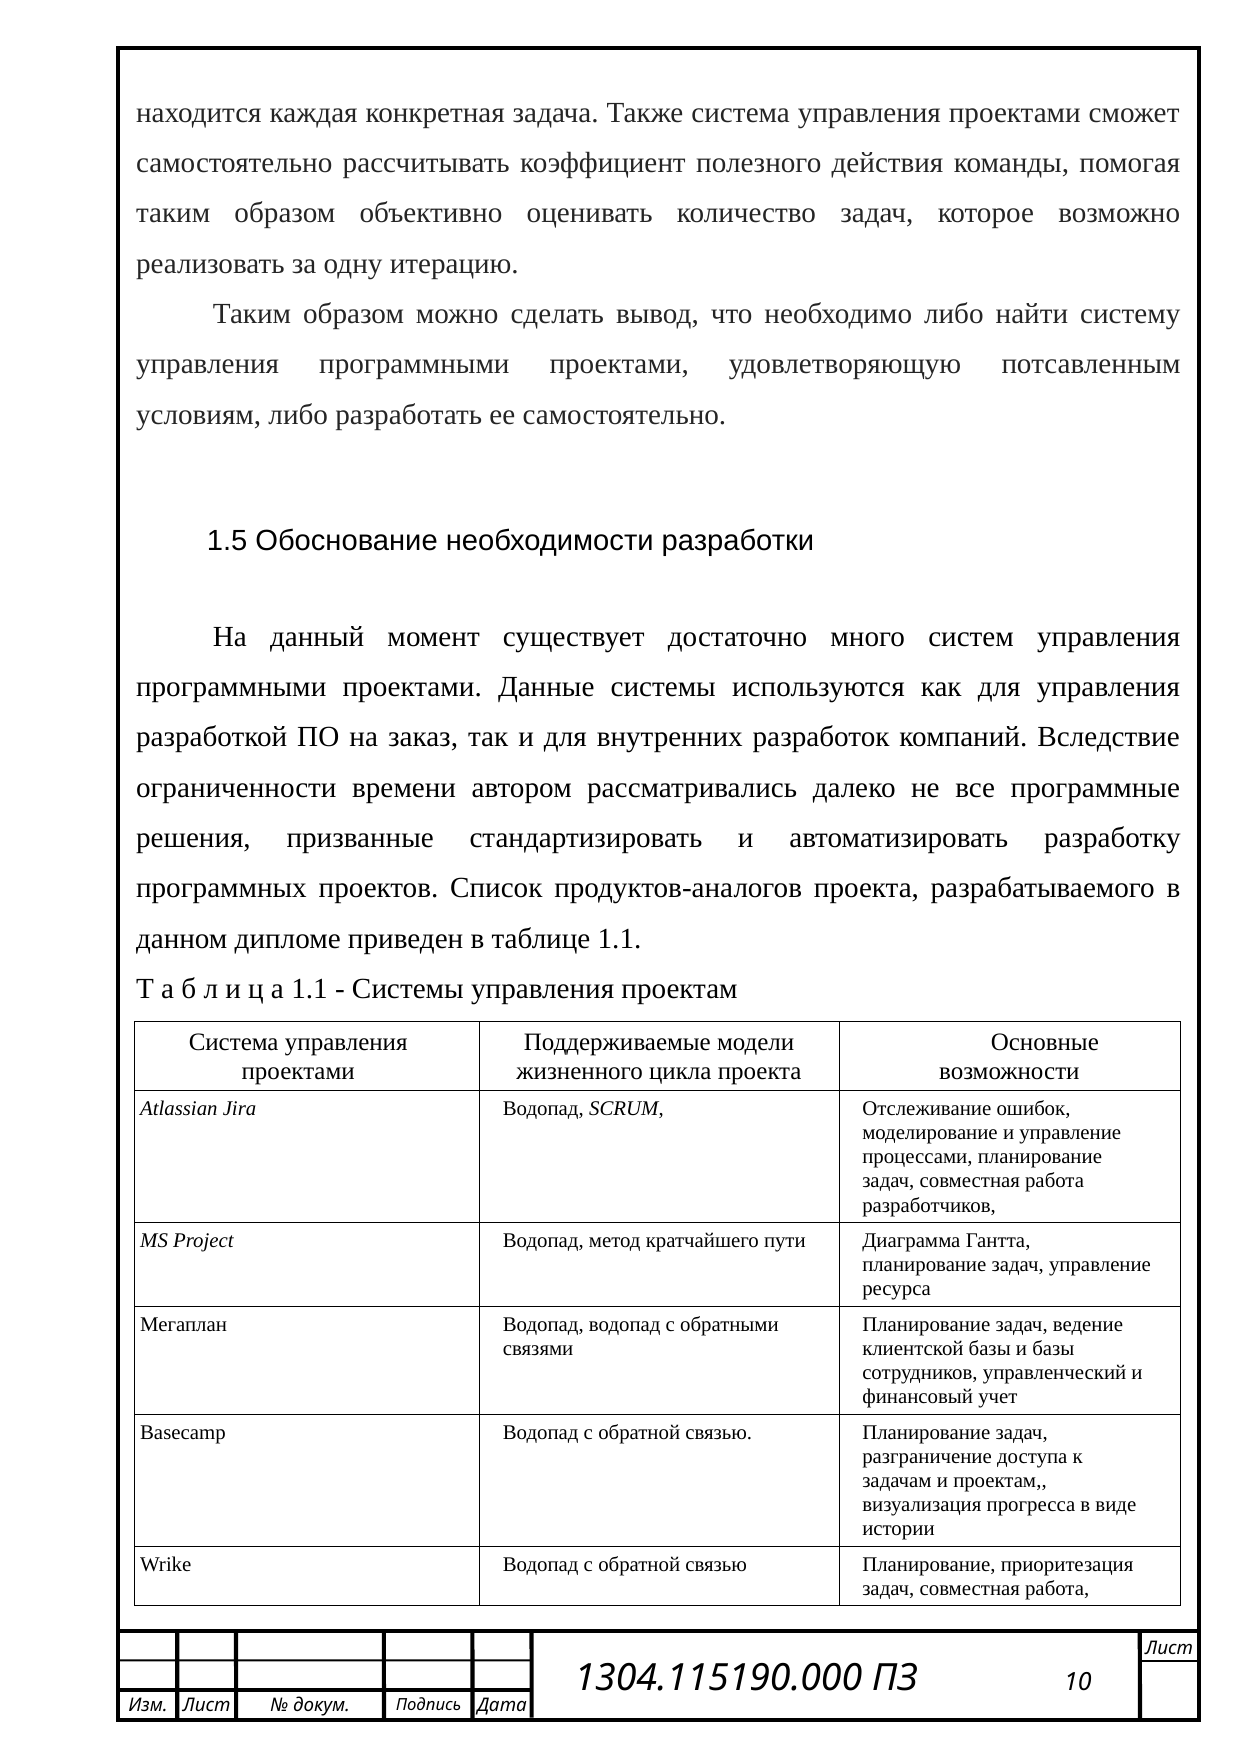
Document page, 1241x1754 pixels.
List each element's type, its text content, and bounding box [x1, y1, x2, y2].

text Т а б л и ц а 1.1 - Системы управления проектам [136, 971, 1197, 1004]
table_cell Водопад, SCRUM, [480, 1091, 839, 1222]
table_cell Отслеживание ошибок, моделирование и управление процессами, планирование задач, совместная работа разработчиков, [840, 1091, 1180, 1222]
table_cell MS Project [135, 1223, 479, 1306]
table_cell Водопад с обратной связью. [480, 1415, 839, 1546]
table_cell Basecamp [135, 1415, 479, 1546]
table_cell Планирование, приоритезация задач, совместная работа, [840, 1547, 1180, 1605]
table_cell Планирование задач, разграничение доступа к задачам и проектам,, визуализация прогресса в виде истории [840, 1415, 1180, 1546]
text Таким образом можно сделать вывод, что необходимо либо найти систему управления программными проектами, удовлетворяющую потсавленным условиям, либо разработать ее самостоятельно. [136, 296, 1181, 430]
table_cell Диаграмма Гантта, планирование задач, управление ресурса [840, 1223, 1180, 1306]
text На данный момент существует достаточно много систем управления программными проектами. Данные системы используются как для управления разработкой ПО на заказ, так и для внутренних разработок компаний. Вследствие ограниченности времени автором рассматривались далеко не все программные решения, призванные стандартизировать и автоматизировать разработку программных проектов. Список продуктов-аналогов проекта, разрабатываемого в данном дипломе приведен в таблице 1.1. [136, 619, 1181, 954]
table_header Основные возможности [840, 1022, 1180, 1090]
table_cell Мегаплан [135, 1307, 479, 1414]
table_cell Водопад, водопад с обратными связями [480, 1307, 839, 1414]
table_cell Atlassian Jira [135, 1091, 479, 1222]
text находится каждая конкретная задача. Также система управления проектами сможет самостоятельно рассчитывать коэффициент полезного действия команды, помогая таким образом объективно оценивать количество задач, которое возможно реализовать за одну итерацию. [136, 95, 1181, 279]
table_cell Wrike [135, 1547, 479, 1605]
table_cell Водопад с обратной связью [480, 1547, 839, 1605]
table_header Система управления проектами [135, 1022, 479, 1090]
table_header Поддерживаемые модели жизненного цикла проекта [480, 1022, 839, 1090]
table_cell Планирование задач, ведение клиентской базы и базы сотрудников, управленческий и финансовый учет [840, 1307, 1180, 1414]
subtitle 1.5 Обоснование необходимости разработки [136, 522, 1181, 556]
table_cell Водопад, метод кратчайшего пути [480, 1223, 839, 1306]
